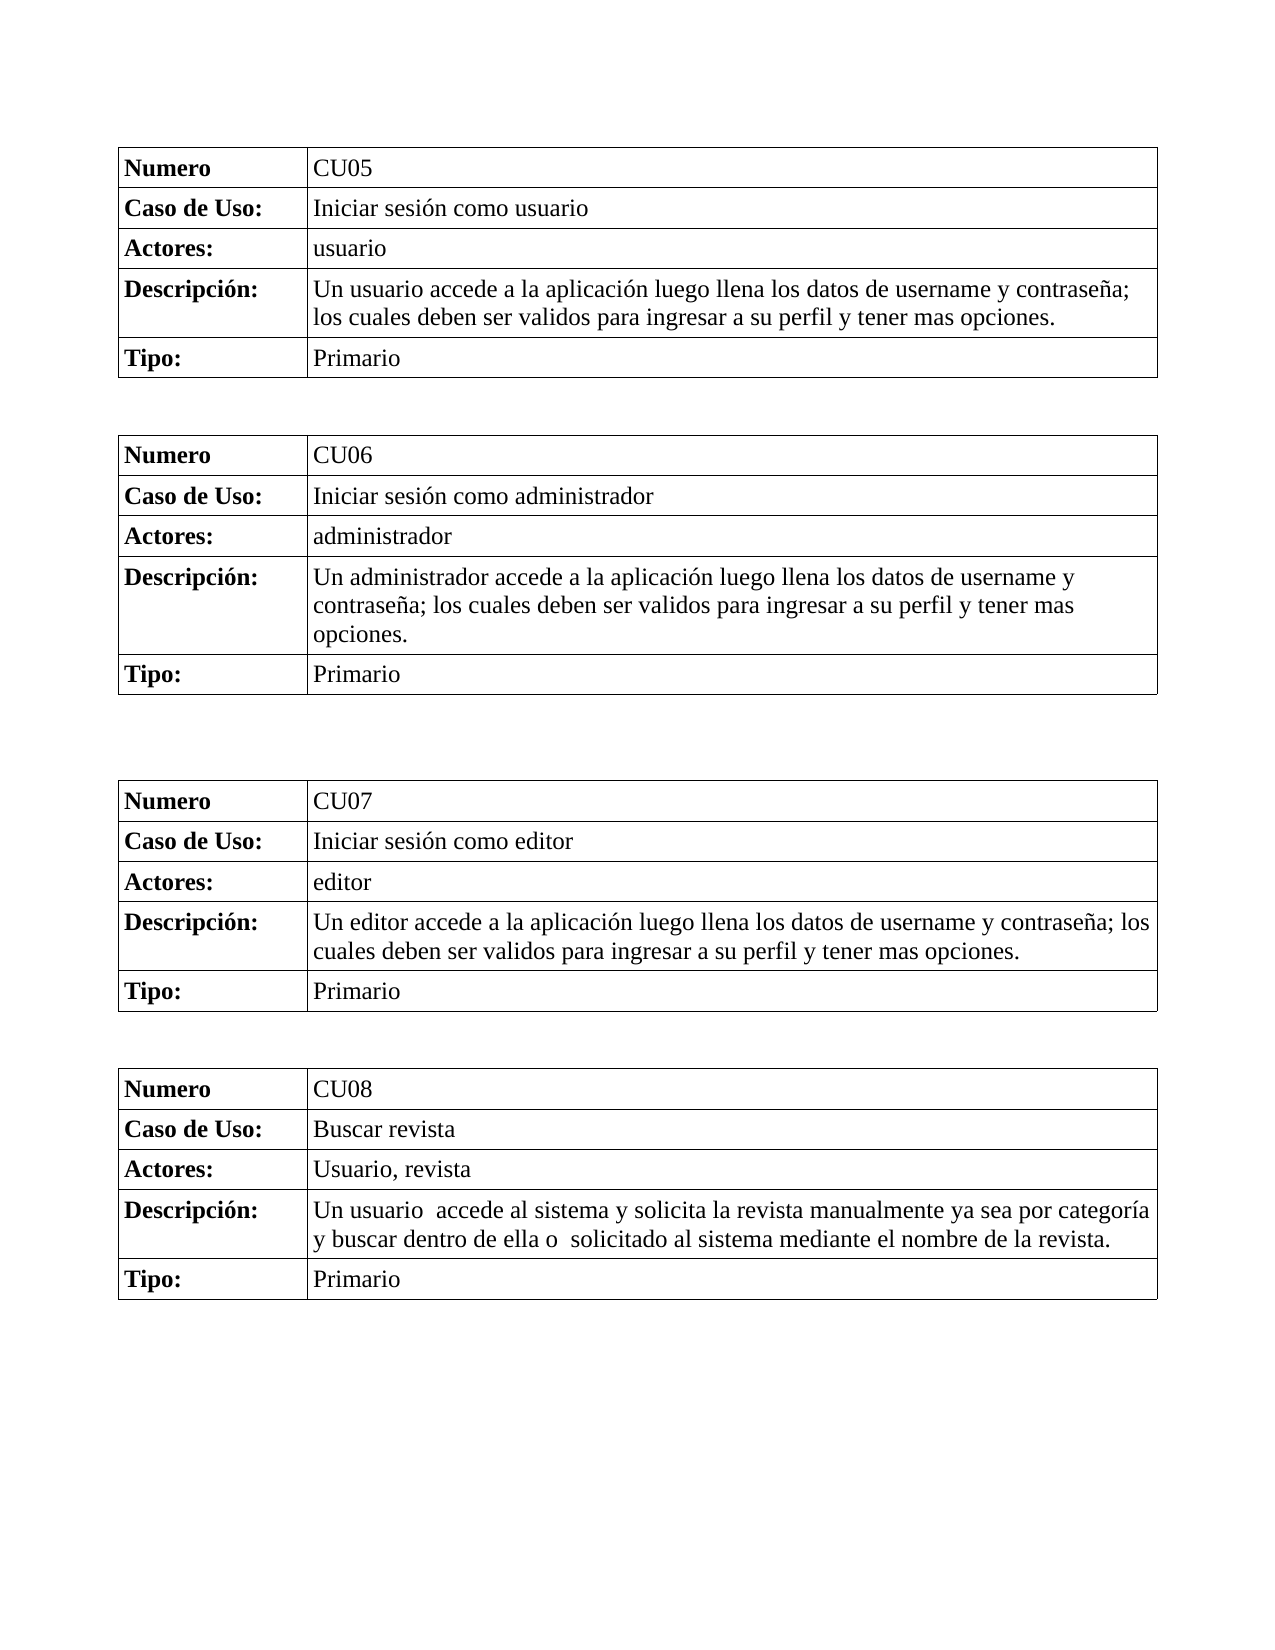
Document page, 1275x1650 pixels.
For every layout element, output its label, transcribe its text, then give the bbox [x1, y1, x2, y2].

table_header Numero [119, 436, 307, 475]
table_cell administrador [308, 516, 1157, 556]
table_cell Primario [308, 655, 1157, 694]
table_cell Descripción: [119, 269, 307, 337]
table_cell Descripción: [119, 902, 307, 970]
table_cell Descripción: [119, 1190, 307, 1258]
table_cell Primario [308, 1259, 1157, 1298]
table_cell Un editor accede a la aplicación luego llena los datos de username y contraseña; los cuales deben ser validos para ingresar a su perfil y tener mas opciones. [308, 902, 1157, 970]
table_cell Primario [308, 971, 1157, 1011]
table_cell Caso de Uso: [119, 476, 307, 515]
table_cell Actores: [119, 1150, 307, 1189]
table_cell Un administrador accede a la aplicación luego llena los datos de username y contraseña; los cuales deben ser validos para ingresar a su perfil y tener mas opciones. [308, 557, 1157, 653]
table_cell Actores: [119, 862, 307, 901]
table_cell Caso de Uso: [119, 822, 307, 861]
table_header CU08 [308, 1069, 1157, 1108]
table_header CU05 [308, 148, 1157, 187]
table_cell Un usuario accede al sistema y solicita la revista manualmente ya sea por categoría y buscar dentro de ella o solicitado al sistema mediante el nombre de la revista. [308, 1190, 1157, 1258]
table_cell Tipo: [119, 1259, 307, 1298]
table_header Numero [119, 781, 307, 821]
table_header Numero [119, 148, 307, 187]
table_header CU07 [308, 781, 1157, 821]
table_cell Actores: [119, 516, 307, 556]
table_cell Iniciar sesión como administrador [308, 476, 1157, 515]
table_cell Primario [308, 338, 1157, 377]
table_cell Usuario, revista [308, 1150, 1157, 1189]
table_cell Iniciar sesión como usuario [308, 188, 1157, 227]
table_cell Tipo: [119, 655, 307, 694]
table_cell Buscar revista [308, 1110, 1157, 1149]
table_cell Caso de Uso: [119, 1110, 307, 1149]
table_cell Un usuario accede a la aplicación luego llena los datos de username y contraseña; los cuales deben ser validos para ingresar a su perfil y tener mas opciones. [308, 269, 1157, 337]
table_cell Actores: [119, 229, 307, 268]
table_cell Descripción: [119, 557, 307, 653]
table_header CU06 [308, 436, 1157, 475]
table_header Numero [119, 1069, 307, 1108]
table_cell Tipo: [119, 971, 307, 1011]
table_cell Caso de Uso: [119, 188, 307, 227]
table_cell editor [308, 862, 1157, 901]
table_cell Iniciar sesión como editor [308, 822, 1157, 861]
table_cell Tipo: [119, 338, 307, 377]
table_cell usuario [308, 229, 1157, 268]
